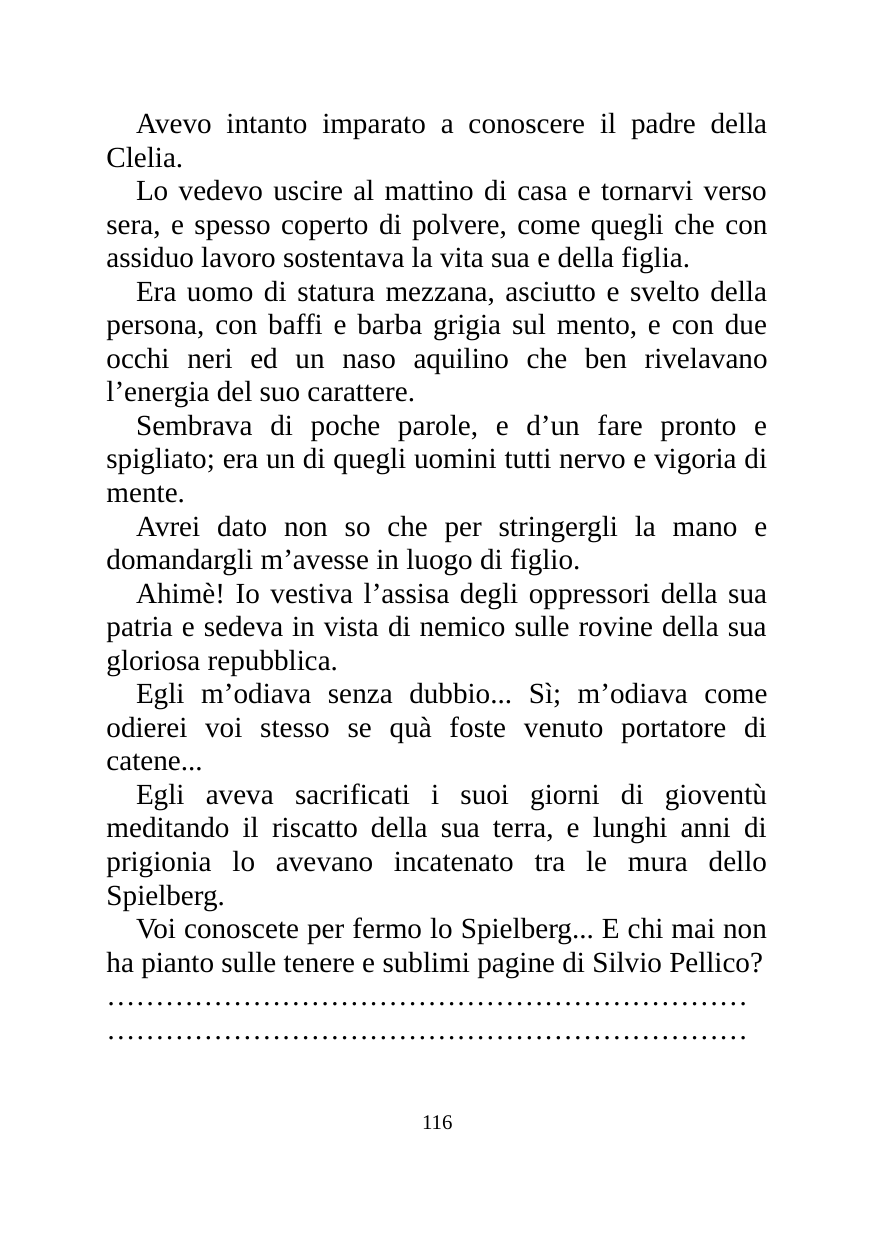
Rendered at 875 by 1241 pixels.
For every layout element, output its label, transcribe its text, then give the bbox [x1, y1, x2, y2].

text Avrei dato non so che per stringergli la mano e domandargli m’avesse in luogo di figlio. [106, 509, 768, 576]
text Voi conoscete per fermo lo Spielberg... E chi mai non ha pianto sulle tenere e sublimi pagine di Silvio Pellico? [106, 911, 768, 978]
text Avevo intanto imparato a conoscere il padre della Clelia. [106, 106, 768, 173]
text …………………………………………………………………………………………………………………… [106, 978, 768, 1045]
text Sembrava di poche parole, e d’un fare pronto e spigliato; era un di quegli uomini tutti nervo e vigoria di mente. [106, 408, 768, 509]
text Egli aveva sacrificati i suoi giorni di gioventù meditando il riscatto della sua terra, e lunghi anni di prigionia lo avevano incatenato tra le mura dello Spielberg. [106, 777, 768, 911]
text Lo vedevo uscire al mattino di casa e tornarvi verso sera, e spesso coperto di polvere, come quegli che con assiduo lavoro sostentava la vita sua e della figlia. [106, 173, 768, 274]
text Ahimè! Io vestiva l’assisa degli oppressori della sua patria e sedeva in vista di nemico sulle rovine della sua gloriosa repubblica. [106, 576, 768, 676]
text Era uomo di statura mezzana, asciutto e svelto della persona, con baffi e barba grigia sul mento, e con due occhi neri ed un naso aquilino che ben rivelavano l’energia del suo carattere. [106, 274, 768, 408]
text Egli m’odiava senza dubbio... Sì; m’odiava come odierei voi stesso se quà foste venuto portatore di catene... [106, 676, 768, 777]
